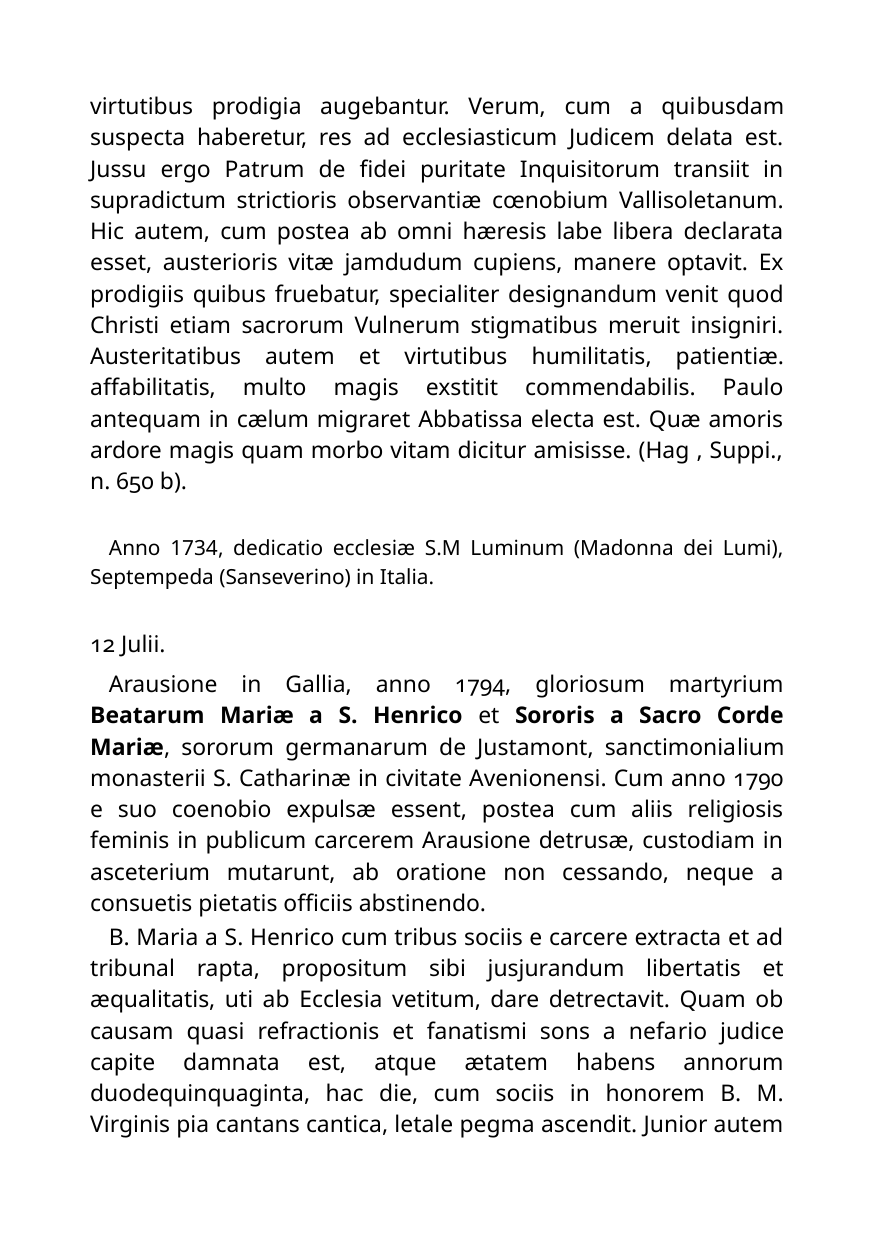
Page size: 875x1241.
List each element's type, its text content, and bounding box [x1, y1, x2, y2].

text Anno 1734, dedicatio ecclesiæ S.M Luminum (Madonna dei Lumi), Septempeda (Sanseverino) in Italia. [90, 533, 784, 590]
text Arausione in Gallia, anno 1794, gloriosum martyrium Beatarum Mariæ a S. Henrico et Sororis a Sacro Corde Mariæ, sororum germanarum de Justamont, sanctimonia­lium monasterii S. Catharinæ in civitate Avenionensi. Cum anno 1790 e suo coenobio expulsæ essent, postea cum aliis religiosis feminis in publicum carcerem Arausione detrusæ, custodiam in asceterium mutarunt, ab oratione non cessando, neque a consuetis pietatis officiis abstinendo. [90, 668, 784, 918]
text 12 Julii. [90, 628, 784, 659]
text virtutibus prodigia augebantur. Verum, cum a qui­busdam suspecta haberetur, res ad ecclesiasticum Judicem delata est. Jussu ergo Patrum de fidei puritate Inquisitorum transiit in supradictum strictioris observantiæ cœnobium Vallisoletanum. Hic autem, cum postea ab omni hæresis labe libera declarata esset, austerioris vitæ jamdudum cupiens, manere optavit. Ex prodigiis quibus fruebatur, specialiter designandum venit quod Christi etiam sacrorum Vulnerum stigmatibus meruit insigniri. Austeritatibus autem et virtuti­bus humilitatis, patientiæ. affabilitatis, multo magis exstitit commendabilis. Paulo antequam in cælum migraret Abbatissa electa est. Quæ amoris ardore magis quam morbo vitam dicitur amisisse. (Hag , Suppi., n. 650 b). [90, 90, 784, 496]
text B. Maria a S. Henrico cum tribus sociis e carcere extracta et ad tribunal rapta, propositum sibi jusjurandum libertatis et æqualitatis, uti ab Ecclesia vetitum, dare detrectavit. Quam ob causam quasi refractionis et fanatismi sons a nefa­rio judice capite damnata est, atque ætatem habens annorum duodequinquaginta, hac die, cum sociis in honorem B. M. Virginis pia cantans cantica, letale pegma ascendit. Junior autem [90, 921, 784, 1140]
